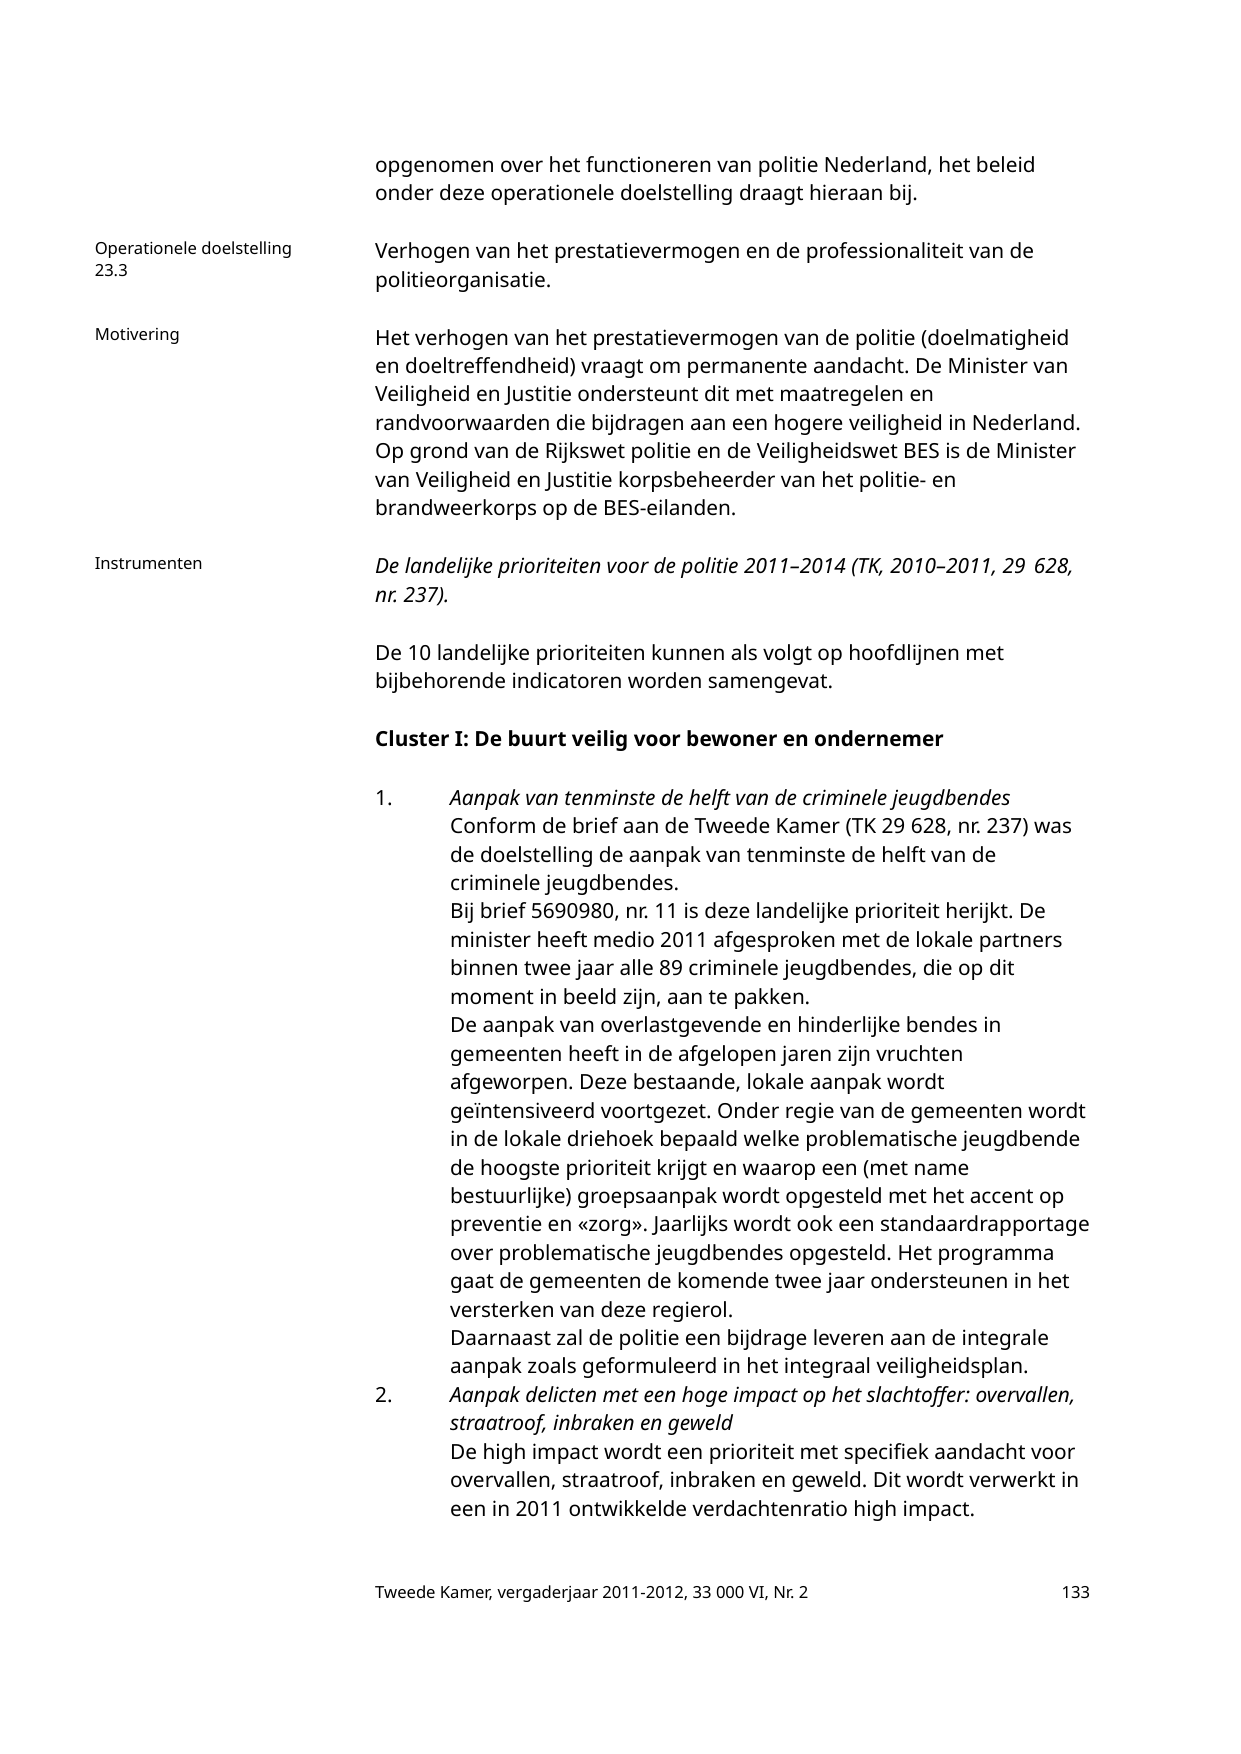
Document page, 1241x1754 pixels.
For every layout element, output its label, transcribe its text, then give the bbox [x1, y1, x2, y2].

list Aanpak van tenminste de helft van de criminele jeugdbendes [375, 783, 1090, 811]
list De aanpak van overlastgevende en hinderlijke bendes in gemeenten heeft in de afgelopen jaren zijn vruchten afgeworpen. Deze bestaande, lokale aanpak wordt geïntensiveerd voortgezet. Onder regie van de gemeenten wordt in de lokale driehoek bepaald welke problematische jeugdbende de hoogste prioriteit krijgt en waarop een (met name bestuurlijke) groepsaanpak wordt opgesteld met het accent op preventie en «zorg». Jaarlijks wordt ook een standaardrapportage over problematische jeugdbendes opgesteld. Het programma gaat de gemeenten de komende twee jaar ondersteunen in het versterken van deze regierol. [375, 1010, 1090, 1323]
text De 10 landelijke prioriteiten kunnen als volgt op hoofdlijnen met bijbehorende indicatoren worden samengevat. [375, 638, 1090, 694]
text Het verhogen van het prestatievermogen van de politie (doelmatigheid en doeltreffendheid) vraagt om permanente aandacht. De Minister van Veiligheid en Justitie ondersteunt dit met maatregelen en randvoorwaarden die bijdragen aan een hogere veiligheid in Nederland. Op grond van de Rijkswet politie en de Veiligheidswet BES is de Minister van Veiligheid en Justitie korpsbeheerder van het politie- en brandweerkorps op de BES-eilanden. [375, 323, 1090, 522]
text Instrumenten [94, 551, 328, 574]
list Bij brief 5690980, nr. 11 is deze landelijke prioriteit herijkt. De minister heeft medio 2011 afgesproken met de lokale partners binnen twee jaar alle 89 criminele jeugdbendes, die op dit moment in beeld zijn, aan te pakken. [375, 897, 1090, 1010]
text Operationele doelstelling 23.3 [94, 236, 328, 282]
list Aanpak delicten met een hoge impact op het slachtoffer: overvallen, straatroof, inbraken en geweld [375, 1380, 1090, 1437]
text opgenomen over het functioneren van politie Nederland, het beleid onder deze operationele doelstelling draagt hieraan bij. [375, 150, 1090, 207]
list Conform de brief aan de Tweede Kamer (TK 29 628, nr. 237) was de doelstelling de aanpak van tenminste de helft van de criminele jeugdbendes. [375, 811, 1090, 897]
text Verhogen van het prestatievermogen en de professionaliteit van de politieorganisatie. [375, 236, 1090, 293]
list De high impact wordt een prioriteit met specifiek aandacht voor overvallen, straatroof, inbraken en geweld. Dit wordt verwerkt in een in 2011 ontwikkelde verdachtenratio high impact. [375, 1437, 1090, 1522]
list Daarnaast zal de politie een bijdrage leveren aan de integrale aanpak zoals geformuleerd in het integraal veiligheidsplan. [375, 1323, 1090, 1380]
text De landelijke prioriteiten voor de politie 2011–2014 (TK, 2010–2011, 29 628, nr. 237). [375, 551, 1090, 608]
text Motivering [94, 323, 328, 345]
text Cluster I: De buurt veilig voor bewoner en ondernemer [375, 724, 1090, 753]
